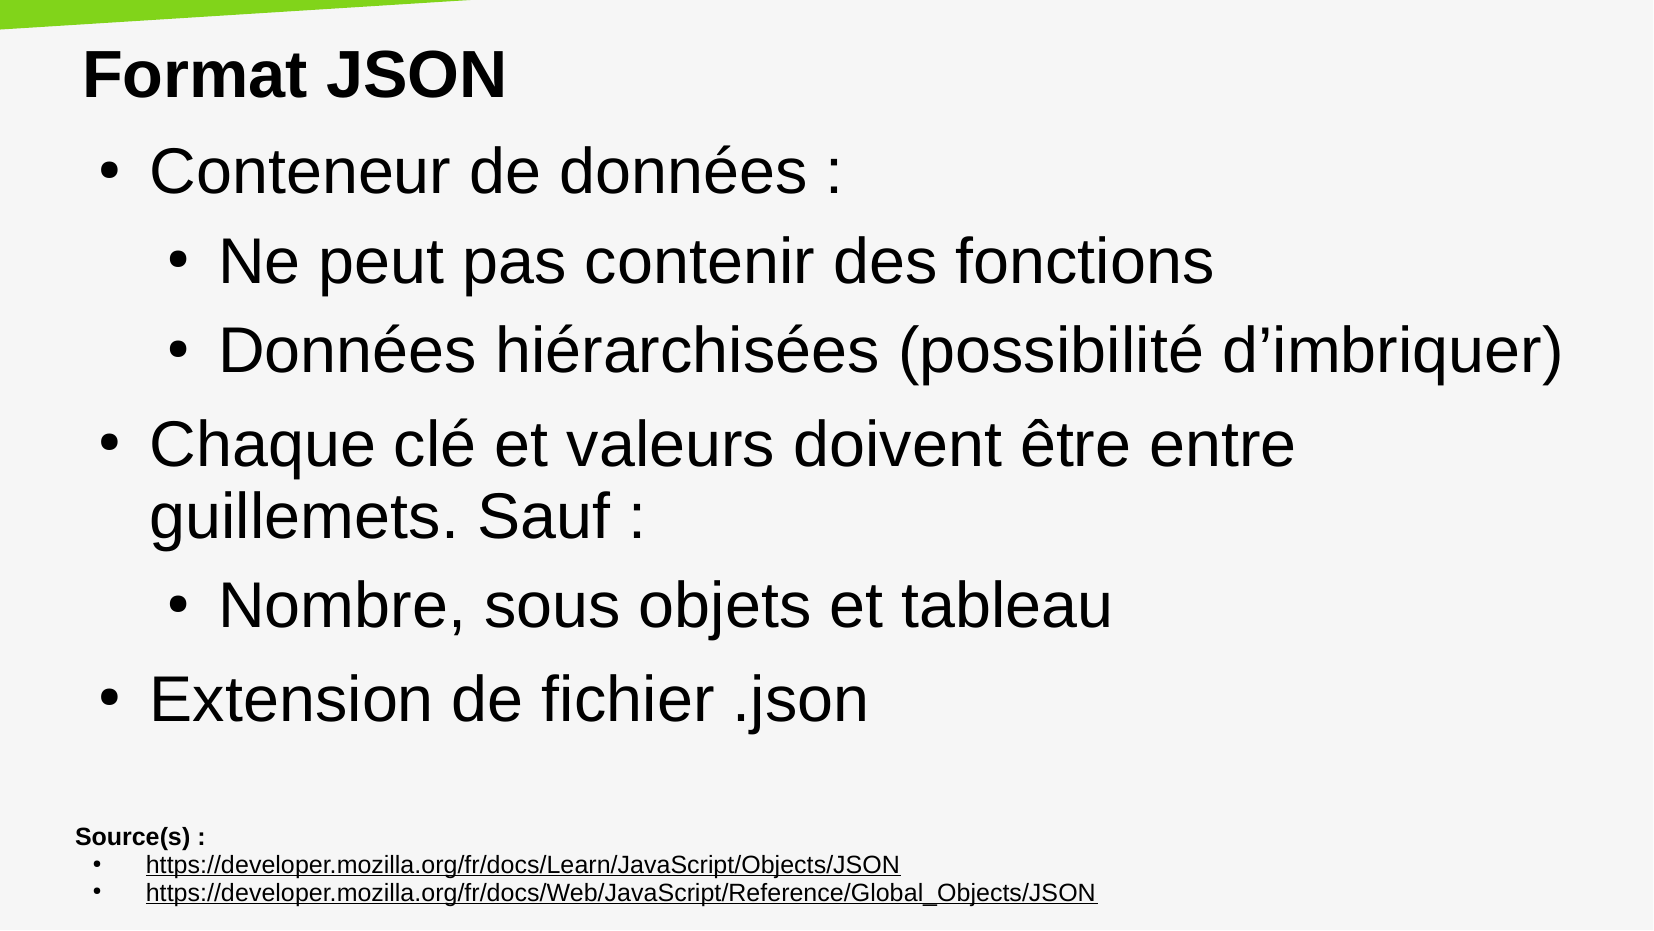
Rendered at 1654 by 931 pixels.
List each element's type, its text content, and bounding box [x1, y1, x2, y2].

text_box [0, 0, 471, 30]
text_box Source(s) : https://developer.mozilla.org/fr/docs/Learn/JavaScript/Objects/JSON https://developer.mozilla.org/fr/docs/Web/JavaScript/Reference/Global_Objects/JSON [60, 815, 1546, 929]
title Format JSON [82, 37, 1571, 114]
list Conteneur de données : Ne peut pas contenir des fonctions Données hiérarchisées (possibilité d’imbriquer) Chaque clé et valeurs doivent être entre guillemets. Sauf : Nombre, sous objets et tableau Extension de fichier .json [80, 135, 1620, 739]
